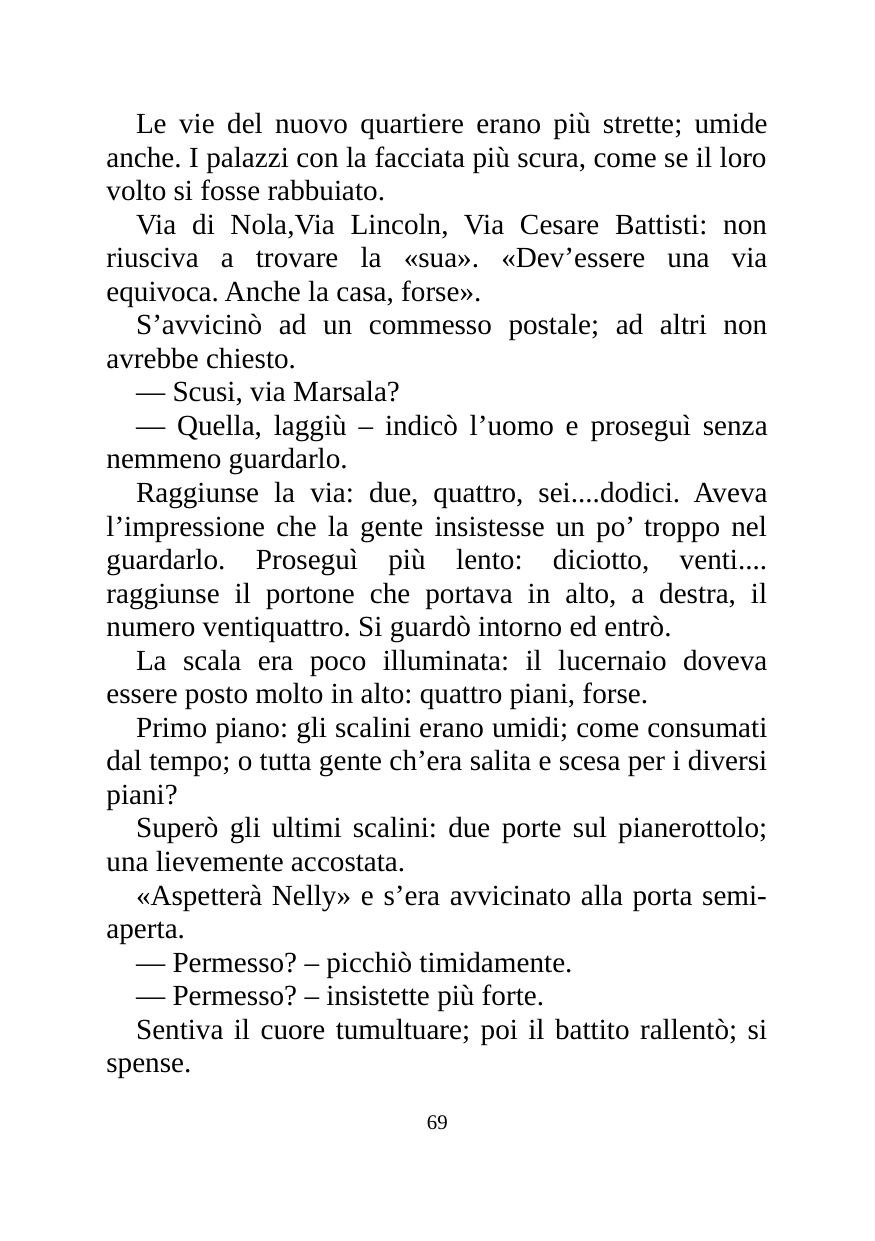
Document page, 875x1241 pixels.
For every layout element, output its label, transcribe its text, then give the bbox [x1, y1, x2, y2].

text La scala era poco illuminata: il lucernaio doveva essere posto molto in alto: quattro piani, forse. [106, 643, 768, 710]
text — Permesso? – insistette più forte. [106, 978, 768, 1012]
text Raggiunse la via: due, quattro, sei....dodici. Aveva l’impressione che la gente insistesse un po’ troppo nel guardarlo. Proseguì più lento: diciotto, venti.... raggiunse il portone che portava in alto, a destra, il numero ventiquattro. Si guardò intorno ed entrò. [106, 475, 768, 643]
text — Permesso? – picchiò timidamente. [106, 945, 768, 978]
text Le vie del nuovo quartiere erano più strette; umide anche. I palazzi con la facciata più scura, come se il loro volto si fosse rabbuiato. [106, 106, 768, 207]
text Via di Nola,Via Lincoln, Via Cesare Battisti: non riusciva a trovare la «sua». «Dev’essere una via equivoca. Anche la casa, forse». [106, 207, 768, 307]
text «Aspetterà Nelly» e s’era avvicinato alla porta semi-aperta. [106, 878, 768, 945]
text Superò gli ultimi scalini: due porte sul pianerottolo; una lievemente accostata. [106, 811, 768, 878]
text — Quella, laggiù – indicò l’uomo e proseguì senza nemmeno guardarlo. [106, 408, 768, 475]
text Sentiva il cuore tumultuare; poi il battito rallentò; si spense. [106, 1012, 768, 1079]
text S’avvicinò ad un commesso postale; ad altri non avrebbe chiesto. [106, 307, 768, 374]
text Primo piano: gli scalini erano umidi; come consumati dal tempo; o tutta gente ch’era salita e scesa per i diversi piani? [106, 710, 768, 811]
text — Scusi, via Marsala? [106, 374, 768, 408]
